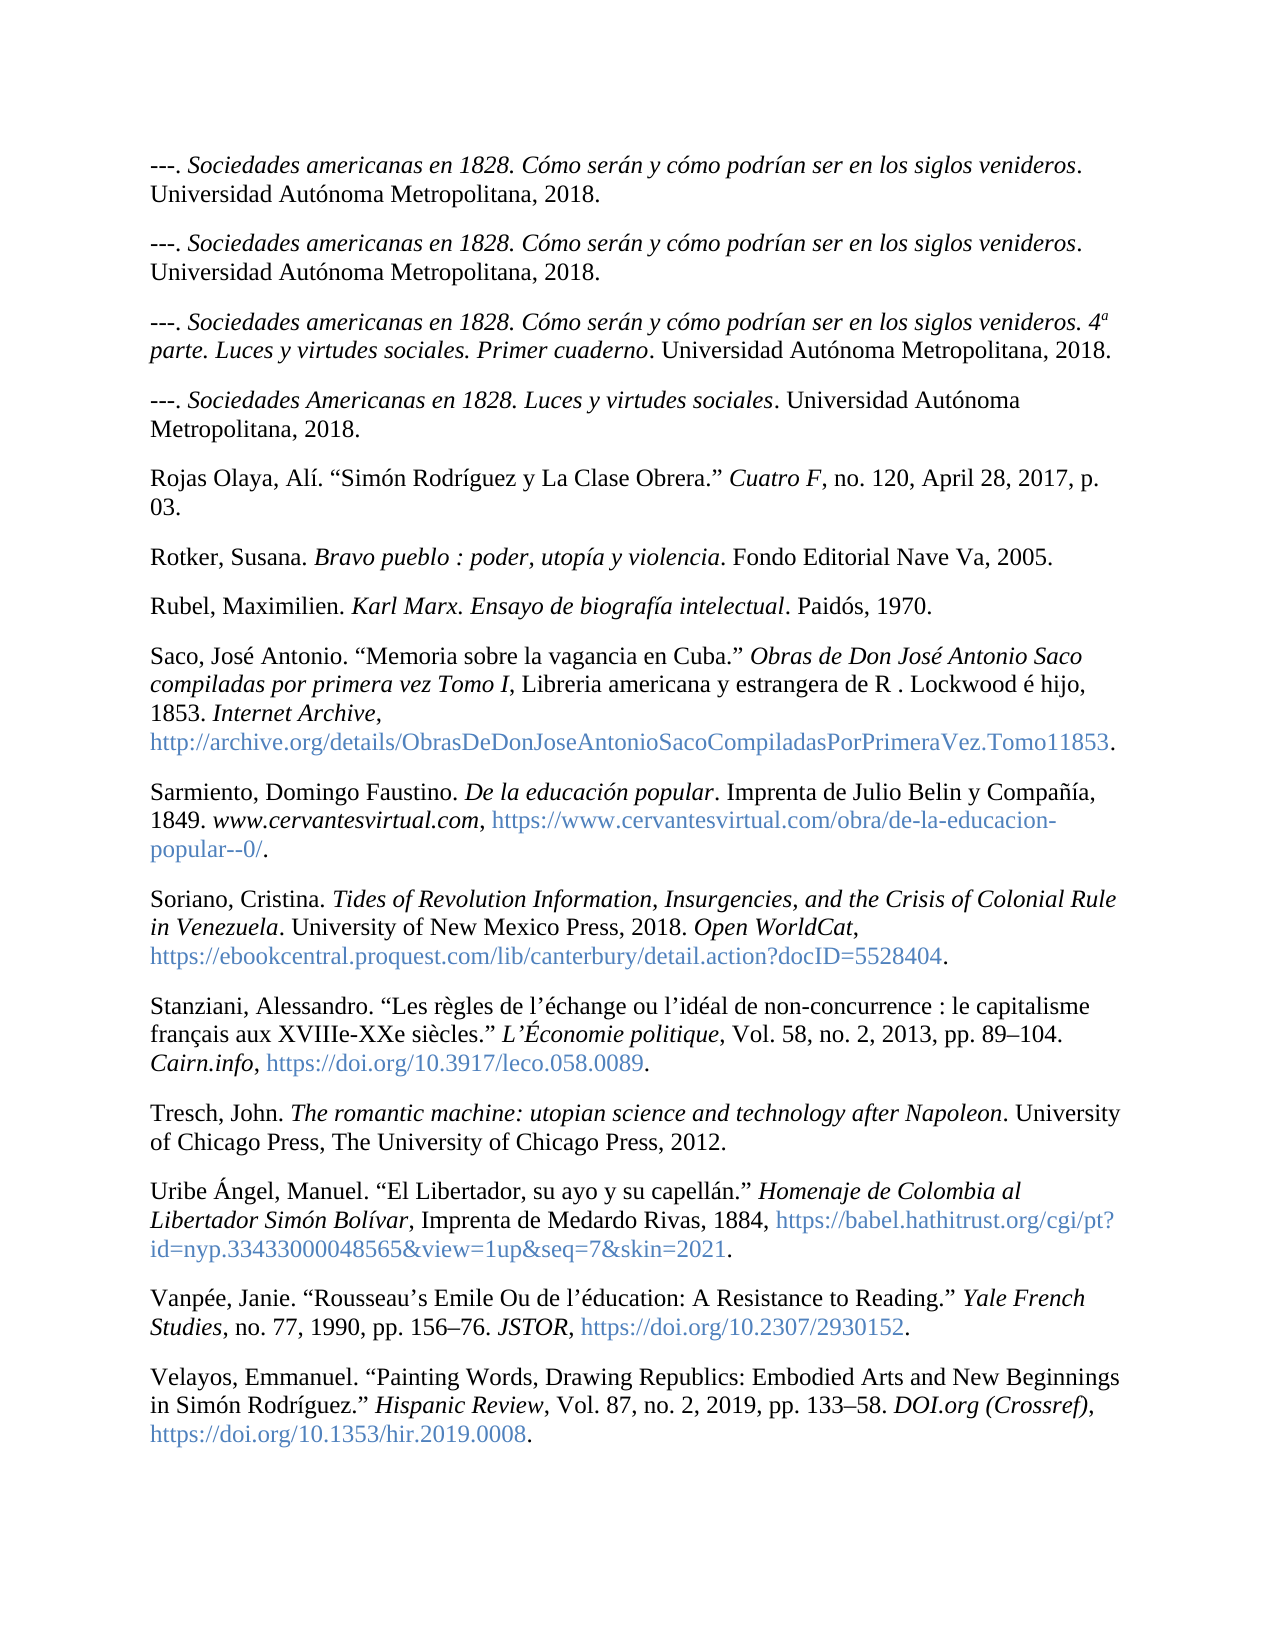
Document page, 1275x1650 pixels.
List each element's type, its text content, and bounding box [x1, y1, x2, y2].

text Stanziani, Alessandro. “Les règles de l’échange ou l’idéal de non-concurrence : le capitalisme français aux XVIIIe-XXe siècles.” L’Économie politique, Vol. 58, no. 2, 2013, pp. 89–104. Cairn.info, https://doi.org/10.3917/leco.058.0089. [150, 991, 1125, 1077]
text Vanpée, Janie. “Rousseau’s Emile Ou de l’éducation: A Resistance to Reading.” Yale French Studies, no. 77, 1990, pp. 156–76. JSTOR, https://doi.org/10.2307/2930152. [150, 1283, 1125, 1341]
text ---. Sociedades americanas en 1828. Cómo serán y cómo podrían ser en los siglos venideros. 4a parte. Luces y virtudes sociales. Primer cuaderno. Universidad Autónoma Metropolitana, 2018. [150, 307, 1125, 364]
text Rotker, Susana. Bravo pueblo : poder, utopía y violencia. Fondo Editorial Nave Va, 2005. [150, 542, 1125, 570]
text ---. Sociedades americanas en 1828. Cómo serán y cómo podrían ser en los siglos venideros. Universidad Autónoma Metropolitana, 2018. [150, 150, 1125, 207]
text ---. Sociedades americanas en 1828. Cómo serán y cómo podrían ser en los siglos venideros. Universidad Autónoma Metropolitana, 2018. [150, 228, 1125, 286]
text Uribe Ángel, Manuel. “El Libertador, su ayo y su capellán.” Homenaje de Colombia al Libertador Simón Bolívar, Imprenta de Medardo Rivas, 1884, https://babel.hathitrust.org/cgi/pt?id=nyp.33433000048565&view=1up&seq=7&skin=2021. [150, 1176, 1125, 1262]
text Sarmiento, Domingo Faustino. De la educación popular. Imprenta de Julio Belin y Compañía, 1849. www.cervantesvirtual.com, https://www.cervantesvirtual.com/obra/de-la-educacion-popular--0/. [150, 777, 1125, 863]
text Velayos, Emmanuel. “Painting Words, Drawing Republics: Embodied Arts and New Beginnings in Simón Rodríguez.” Hispanic Review, Vol. 87, no. 2, 2019, pp. 133–58. DOI.org (Crossref), https://doi.org/10.1353/hir.2019.0008. [150, 1362, 1125, 1448]
text Tresch, John. The romantic machine: utopian science and technology after Napoleon. University of Chicago Press, The University of Chicago Press, 2012. [150, 1098, 1125, 1155]
text Rojas Olaya, Alí. “Simón Rodríguez y La Clase Obrera.” Cuatro F, no. 120, April 28, 2017, p. 03. [150, 463, 1125, 521]
text ---. Sociedades Americanas en 1828. Luces y virtudes sociales. Universidad Autónoma Metropolitana, 2018. [150, 385, 1125, 442]
text Saco, José Antonio. “Memoria sobre la vagancia en Cuba.” Obras de Don José Antonio Saco compiladas por primera vez Tomo I, Libreria americana y estrangera de R . Lockwood é hijo, 1853. Internet Archive, http://archive.org/details/ObrasDeDonJoseAntonioSacoCompiladasPorPrimeraVez.Tomo11853. [150, 641, 1125, 756]
text Soriano, Cristina. Tides of Revolution Information, Insurgencies, and the Crisis of Colonial Rule in Venezuela. University of New Mexico Press, 2018. Open WorldCat, https://ebookcentral.proquest.com/lib/canterbury/detail.action?docID=5528404. [150, 884, 1125, 970]
text Rubel, Maximilien. Karl Marx. Ensayo de biografía intelectual. Paidós, 1970. [150, 591, 1125, 620]
